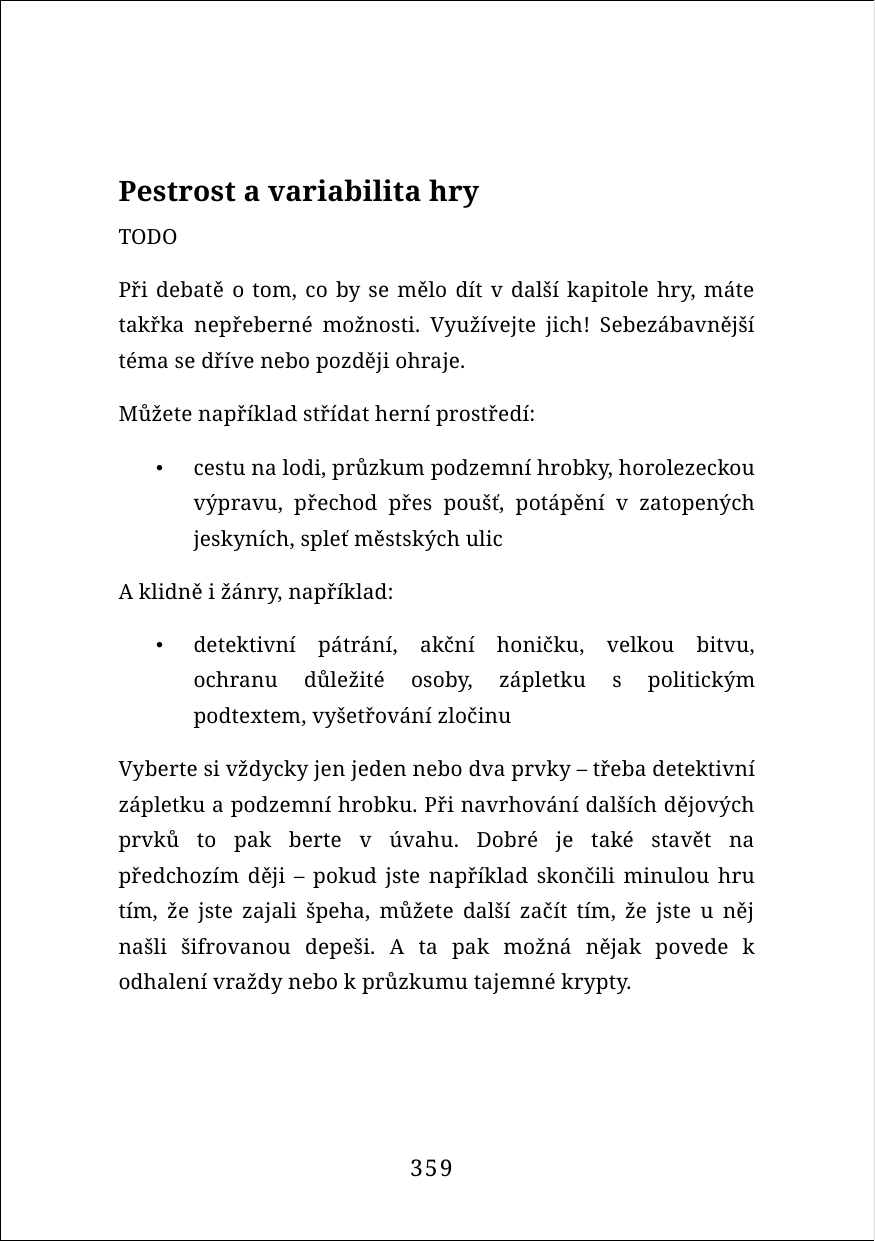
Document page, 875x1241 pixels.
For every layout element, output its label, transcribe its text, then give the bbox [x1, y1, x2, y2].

text Můžete například střídat herní prostředí: [118, 399, 756, 428]
list cestu na lodi, průzkum podzemní hrobky, horolezeckou výpravu, přechod přes poušť, potápění v zatopených jeskyních, spleť městských ulic [156, 453, 756, 552]
text Při debatě o tom, co by se mělo dít v další kapitole hry, máte takřka nepřeberné možnosti. Využívejte jich! Sebezábavnější téma se dříve nebo později ohraje. [118, 275, 756, 374]
text Vyberte si vždycky jen jeden nebo dva prvky – třeba detektivní zápletku a podzemní hrobku. Při navrhování dalších dějových prvků to pak berte v úvahu. Dobré je také stavět na předchozím ději – pokud jste například skončili minulou hru tím, že jste zajali špeha, můžete další začít tím, že jste u něj našli šifrovanou depeši. A ta pak možná nějak povede k odhalení vraždy nebo k průzkumu tajemné krypty. [118, 754, 756, 996]
list detektivní pátrání, akční honičku, velkou bitvu, ochranu důležité osoby, zápletku s politickým podtextem, vyšetřování zločinu [156, 630, 756, 729]
text TODO [118, 222, 756, 250]
subtitle Pestrost a variabilita hry [118, 172, 756, 210]
text A klidně i žánry, například: [118, 577, 756, 605]
